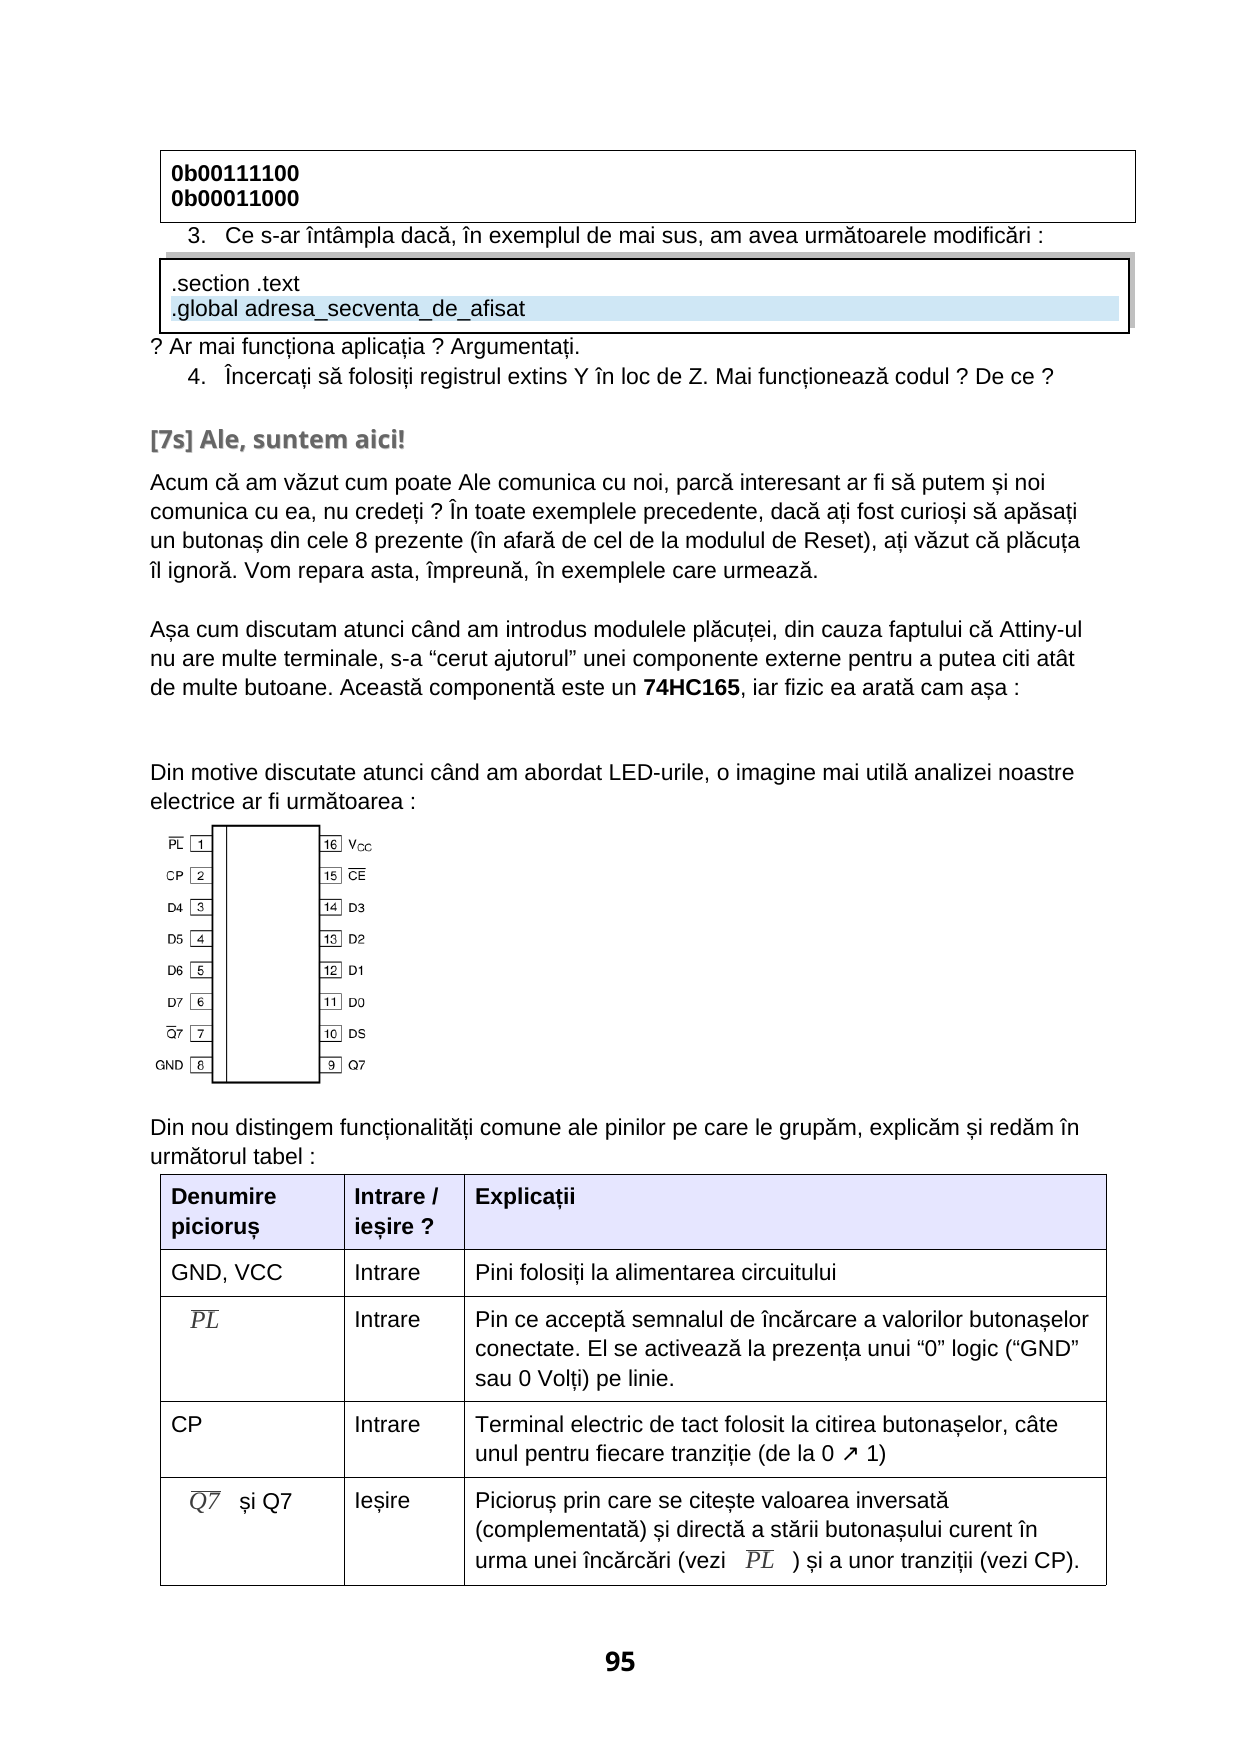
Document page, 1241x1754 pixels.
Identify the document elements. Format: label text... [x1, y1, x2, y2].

text ? Ar mai funcționa aplicația ? Argumentați. [150, 334, 1091, 359]
table_cell Intrare [345, 1297, 464, 1401]
text Din motive discutate atunci când am abordat LED-urile, o imagine mai utilă analizei noastre electrice ar fi următoarea : [150, 759, 1091, 814]
text Din nou distingem funcționalități comune ale pinilor pe care le grupăm, explicăm și redăm în următorul tabel : [150, 1115, 1091, 1170]
table_cell [161, 1297, 344, 1401]
list Încercați să folosiți registrul extins Y în loc de Z. Mai funcționează codul ? De ce ? [187, 363, 1091, 389]
table_cell CP [161, 1402, 344, 1477]
subtitle [7s] Ale, suntem aici! [150, 422, 1091, 456]
table_cell GND, VCC [161, 1250, 344, 1296]
picture [150, 818, 382, 1086]
table_cell Picioruș prin care se citește valoarea inversată (complementată) și directă a stării butonașului curent în urma unei încărcări (vezi) și a unor tranziții (vezi CP). [465, 1478, 1106, 1584]
list Ce s-ar întâmpla dacă, în exemplul de mai sus, am avea următoarele modificări : [187, 223, 1091, 248]
table_header 0b00111100 0b00011000 [161, 151, 1135, 222]
text Acum că am văzut cum poate Ale comunica cu noi, parcă interesant ar fi să putem și noi comunica cu ea, nu credeți ? În toate exemplele precedente, dacă ați fost curioși să apăsați un butonaș din cele 8 prezente (în afară de cel de la modulul de Reset), ați văzut că plăcuța îl ignoră. Vom repara asta, împreună, în exemplele care urmează. [150, 469, 1091, 583]
table_cell Pin ce acceptă semnalul de încărcare a valorilor butonașelor conectate. El se activează la prezența unui “0” logic (“GND” sau 0 Volți) pe linie. [465, 1297, 1106, 1401]
table_header Explicații [465, 1175, 1106, 1249]
text Așa cum discutam atunci când am introdus modulele plăcuței, din cauza faptului că Attiny-ul nu are multe terminale, s-a “cerut ajutorul” unei componente externe pentru a putea citi atât de multe butoane. Această componentă este un 74HC165, iar fizic ea arată cam așa : [150, 616, 1091, 701]
table_header Intrare / ieșire ? [345, 1175, 464, 1249]
table_cell și Q7 [161, 1478, 344, 1584]
table_cell Pini folosiți la alimentarea circuitului [465, 1250, 1106, 1296]
table_header Denumire picioruș [161, 1175, 344, 1249]
table_cell Ieșire [345, 1478, 464, 1584]
table_header .section .text .global adresa_secventa_de_afisat [161, 260, 1128, 332]
table_cell Terminal electric de tact folosit la citirea butonașelor, câte unul pentru fiecare tranziție (de la 0 ↗ 1) [465, 1402, 1106, 1477]
table_cell Intrare [345, 1250, 464, 1296]
table_cell Intrare [345, 1402, 464, 1477]
